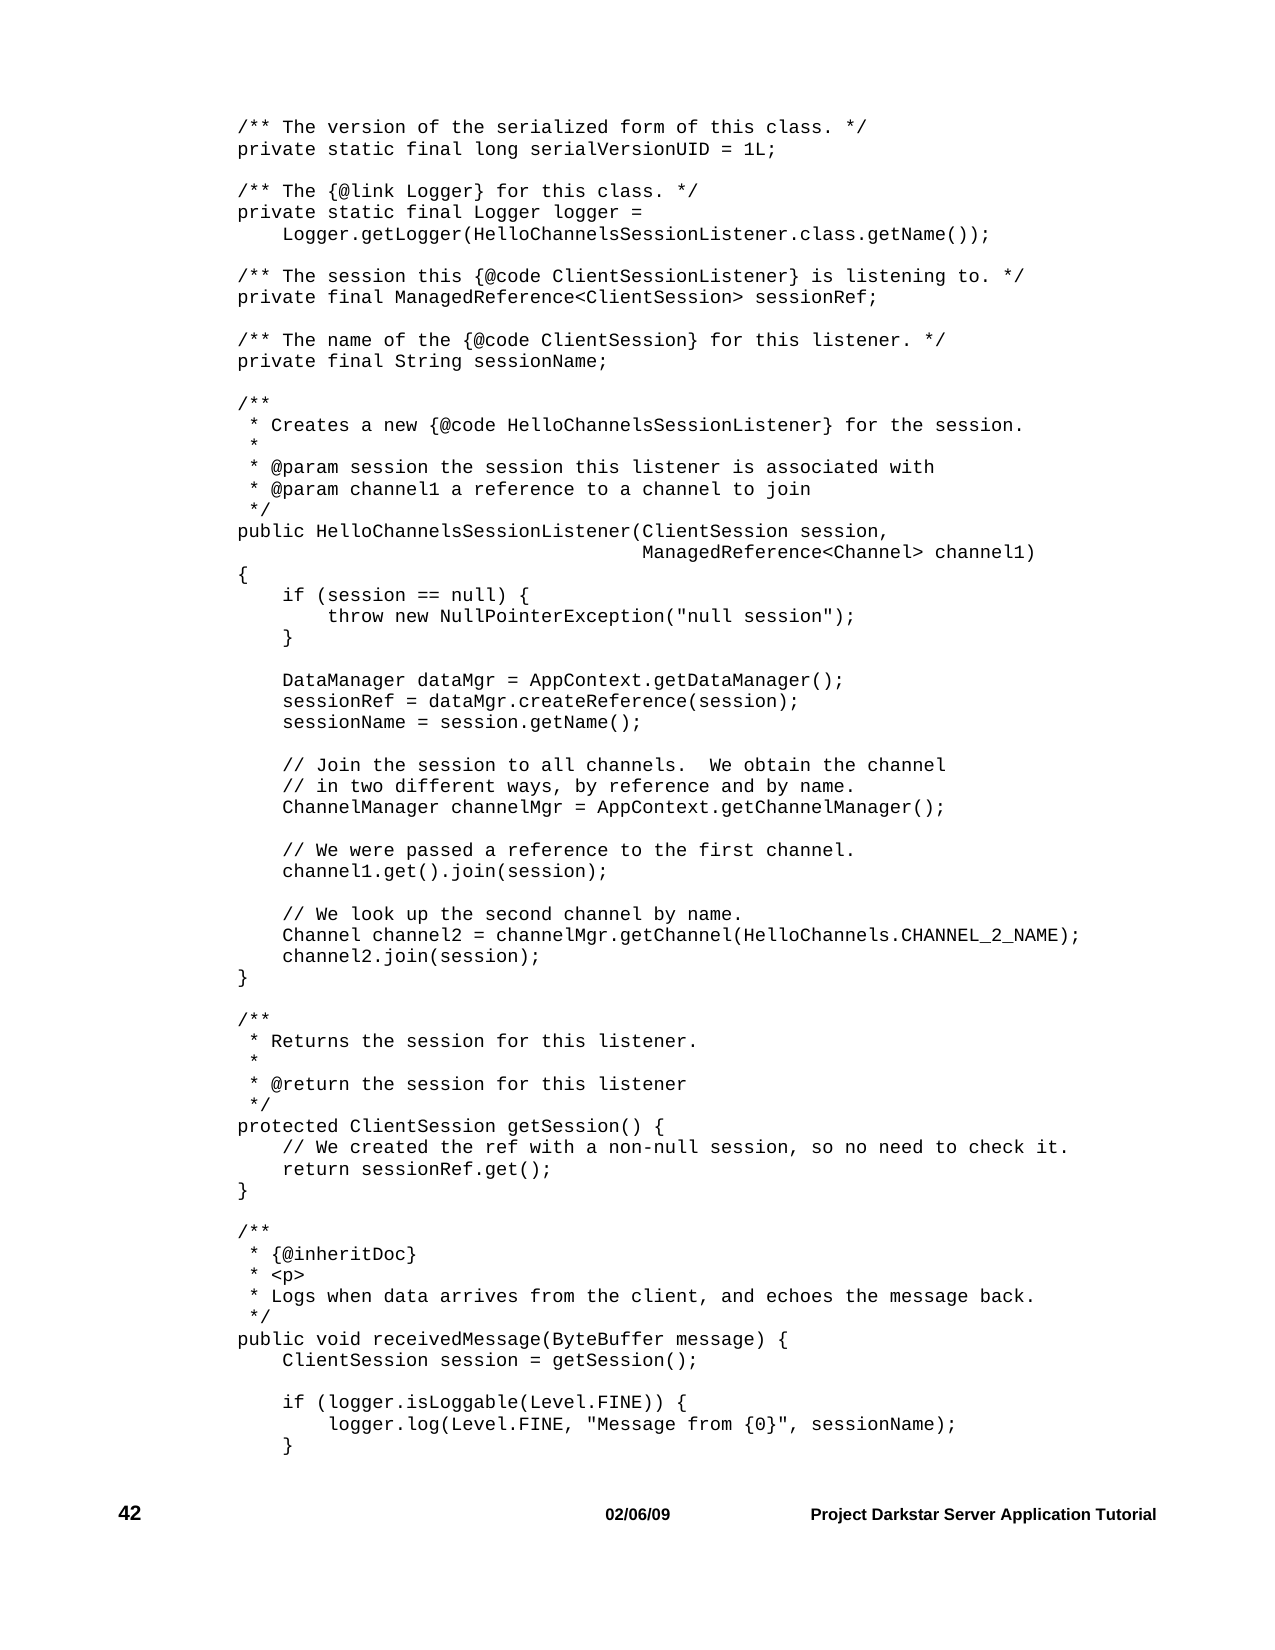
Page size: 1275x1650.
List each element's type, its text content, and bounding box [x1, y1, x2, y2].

text // Join the session to all channels. We obtain the channel [192, 756, 1098, 777]
text private final String sessionName; [192, 352, 1098, 373]
text // We were passed a reference to the first channel. [192, 841, 1098, 862]
text * Logs when data arrives from the client, and echoes the message back. [192, 1287, 1098, 1308]
text /** [192, 1011, 1098, 1032]
text public void receivedMessage(ByteBuffer message) { [192, 1329, 1098, 1351]
text */ [192, 1096, 1098, 1117]
text ChannelManager channelMgr = AppContext.getChannelManager(); [192, 798, 1098, 819]
text * <p> [192, 1266, 1098, 1287]
text /** The {@link Logger} for this class. */ [192, 182, 1098, 203]
text } [192, 968, 1098, 989]
text * @param session the session this listener is associated with [192, 458, 1098, 479]
text protected ClientSession getSession() { [192, 1117, 1098, 1138]
text * Creates a new {@code HelloChannelsSessionListener} for the session. [192, 416, 1098, 437]
text logger.log(Level.FINE, "Message from {0}", sessionName); [192, 1414, 1098, 1436]
text if (logger.isLoggable(Level.FINE)) { [192, 1393, 1098, 1414]
text // in two different ways, by reference and by name. [192, 777, 1098, 798]
text /** [192, 1223, 1098, 1244]
text */ [192, 501, 1098, 522]
text // We created the ref with a non-null session, so no need to check it. [192, 1138, 1098, 1159]
text /** The name of the {@code ClientSession} for this listener. */ [192, 331, 1098, 352]
text private static final Logger logger = [192, 203, 1098, 224]
text * [192, 437, 1098, 458]
text } [192, 1181, 1098, 1202]
text sessionRef = dataMgr.createReference(session); [192, 692, 1098, 713]
text sessionName = session.getName(); [192, 713, 1098, 734]
text * Returns the session for this listener. [192, 1032, 1098, 1053]
text channel2.join(session); [192, 947, 1098, 968]
text /** The session this {@code ClientSessionListener} is listening to. */ [192, 267, 1098, 288]
text } [192, 628, 1098, 649]
text * [192, 1053, 1098, 1074]
text } [192, 1436, 1098, 1457]
text public HelloChannelsSessionListener(ClientSession session, [192, 522, 1098, 543]
text Channel channel2 = channelMgr.getChannel(HelloChannels.CHANNEL_2_NAME); [192, 926, 1098, 947]
text if (session == null) { [192, 586, 1098, 607]
text private final ManagedReference<ClientSession> sessionRef; [192, 288, 1098, 309]
text channel1.get().join(session); [192, 862, 1098, 883]
text private static final long serialVersionUID = 1L; [192, 139, 1098, 161]
text * @param channel1 a reference to a channel to join [192, 479, 1098, 501]
text * @return the session for this listener [192, 1074, 1098, 1096]
text /** The version of the serialized form of this class. */ [192, 118, 1098, 139]
text /** [192, 394, 1098, 416]
text return sessionRef.get(); [192, 1159, 1098, 1181]
text */ [192, 1308, 1098, 1329]
text // We look up the second channel by name. [192, 904, 1098, 926]
text ClientSession session = getSession(); [192, 1351, 1098, 1372]
text DataManager dataMgr = AppContext.getDataManager(); [192, 671, 1098, 692]
text ManagedReference<Channel> channel1) [192, 543, 1098, 564]
text throw new NullPointerException("null session"); [192, 607, 1098, 628]
text * {@inheritDoc} [192, 1244, 1098, 1266]
text Logger.getLogger(HelloChannelsSessionListener.class.getName()); [192, 224, 1098, 246]
text { [192, 564, 1098, 586]
